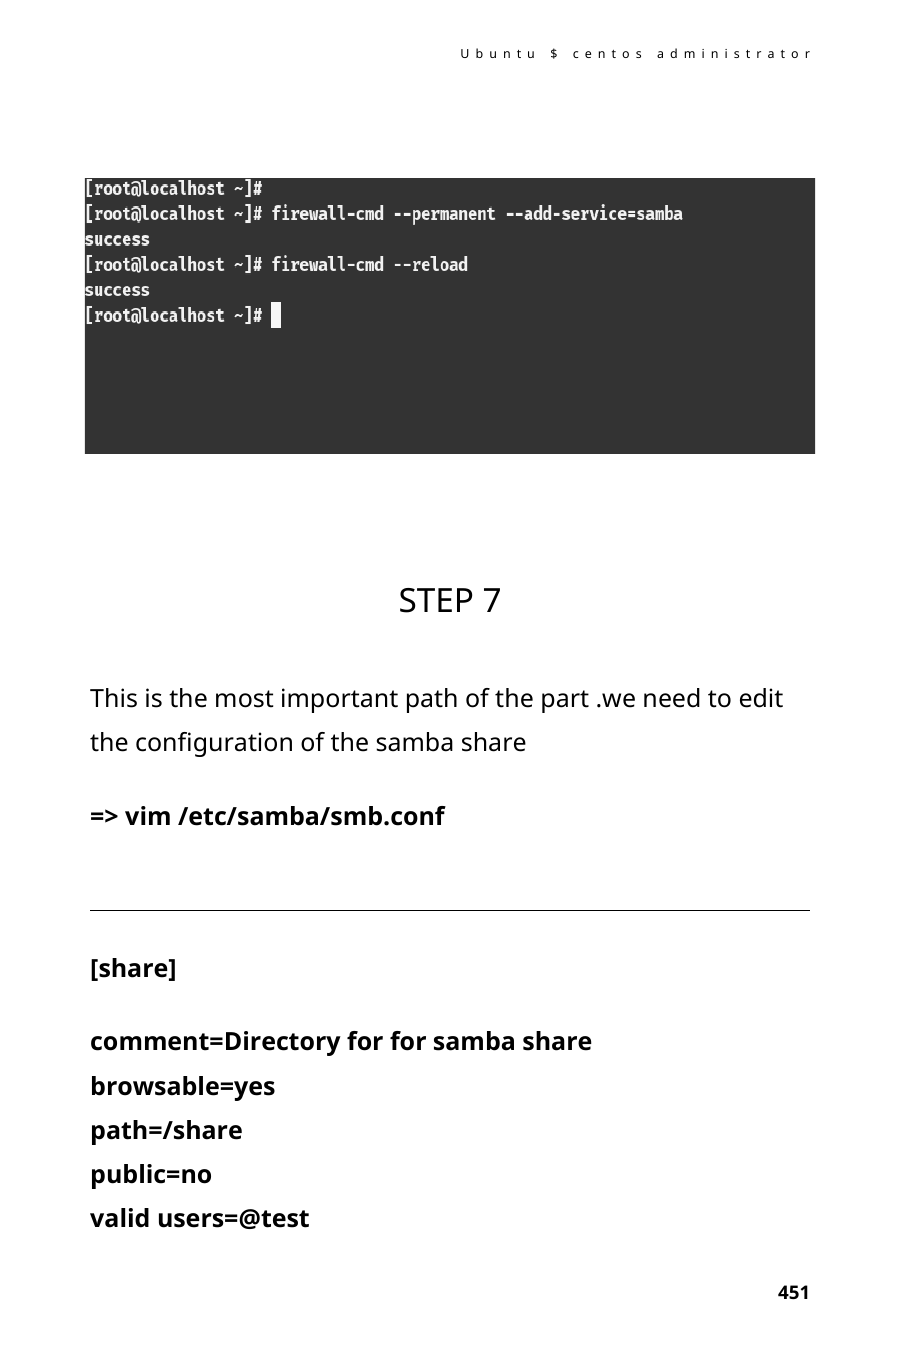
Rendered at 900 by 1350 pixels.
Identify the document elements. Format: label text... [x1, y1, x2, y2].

text browsable=yes [90, 1068, 810, 1102]
text path=/share [90, 1112, 810, 1147]
text This is the most important path of the part .we need to edit the configuration of the samba share [90, 680, 810, 758]
picture [84, 178, 816, 454]
text => vim /etc/samba/smb.conf [90, 798, 810, 832]
text [share] [90, 950, 810, 984]
text STEP 7 [90, 577, 810, 622]
text valid users=@test [90, 1201, 810, 1235]
text public=no [90, 1157, 810, 1191]
text comment=Directory for for samba share [90, 1024, 810, 1058]
